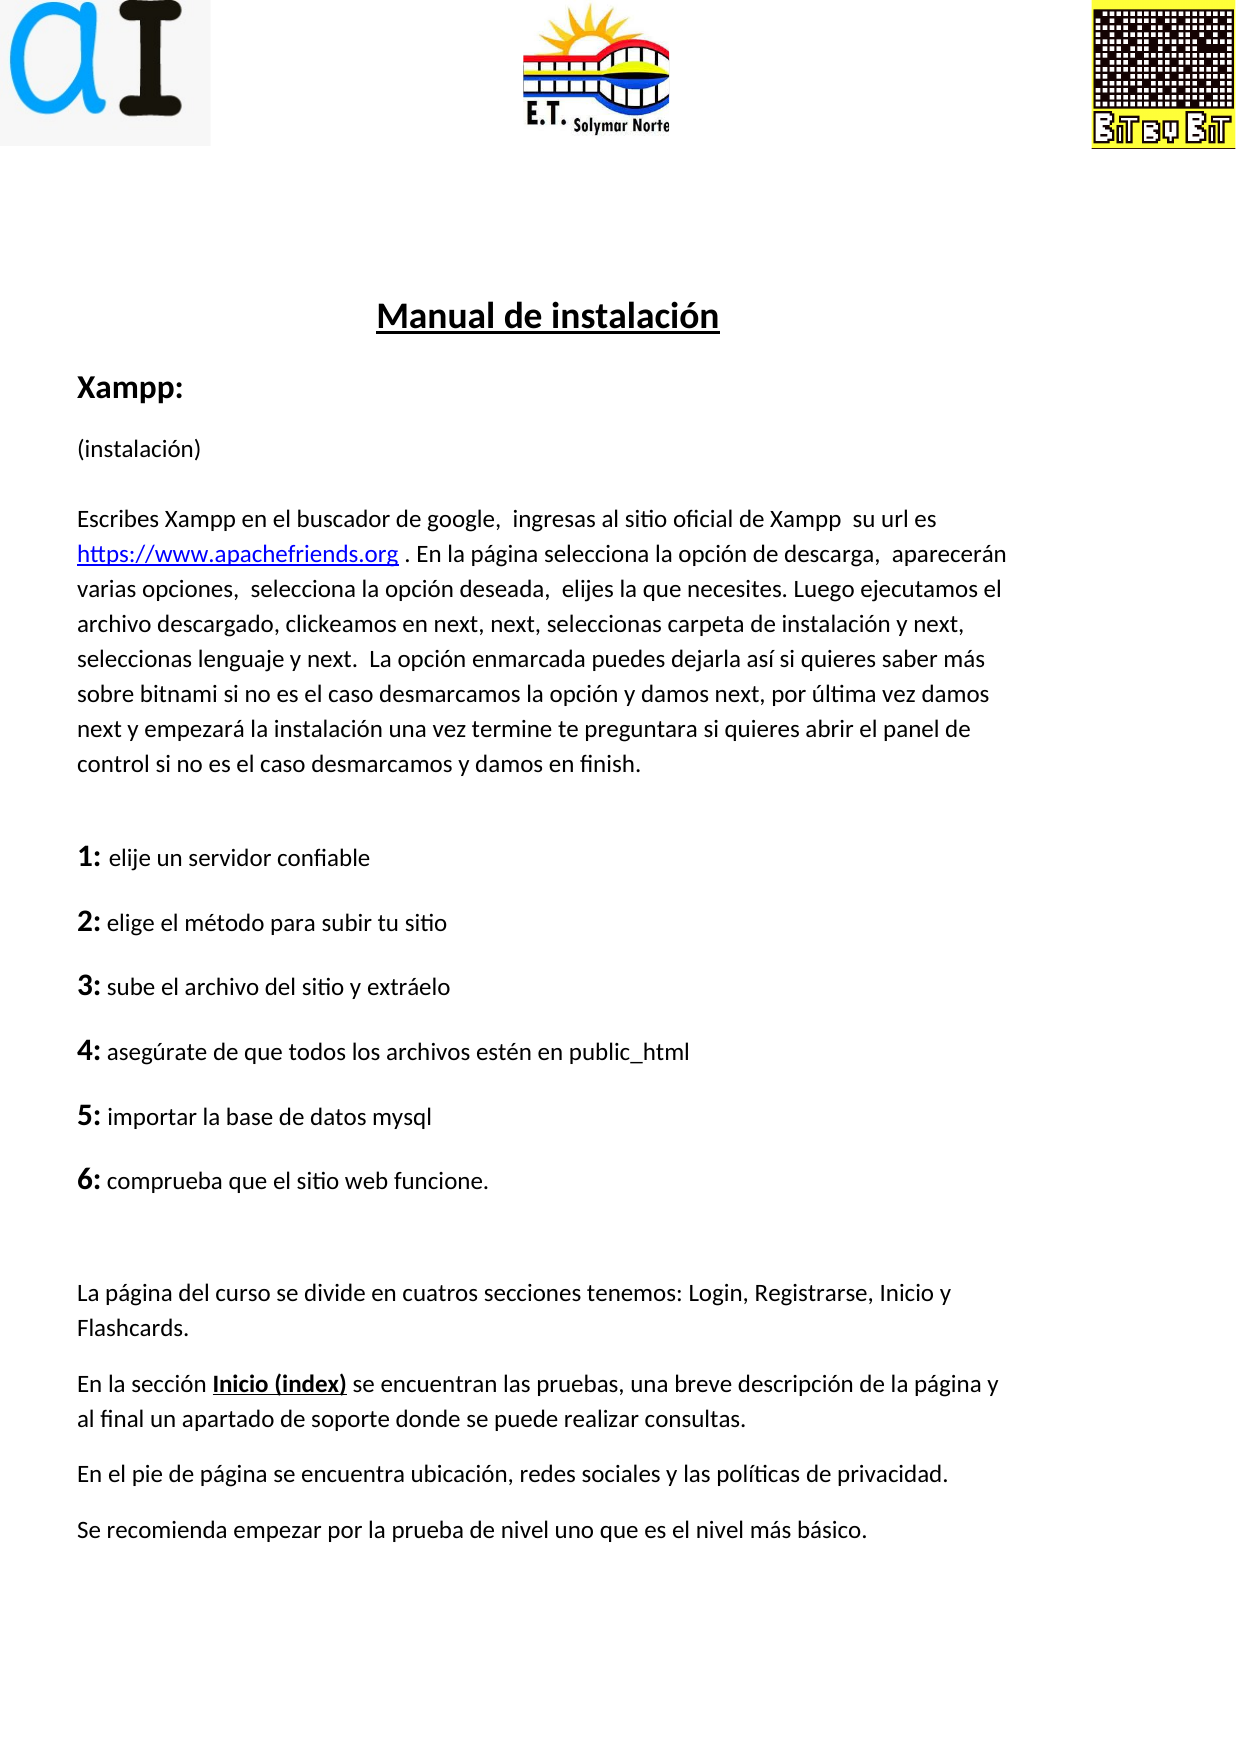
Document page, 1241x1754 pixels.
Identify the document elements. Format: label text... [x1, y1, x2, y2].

text Manual de instalación [77, 292, 1019, 338]
picture [0, 0, 211, 146]
text Se recomienda empezar por la prueba de nivel uno que es el nivel más básico. [77, 1514, 1019, 1545]
picture [1091, 0, 1236, 149]
picture [523, 0, 670, 146]
text 5: importar la base de datos mysql [77, 1095, 1019, 1133]
text En la sección Inicio (index) se encuentran las pruebas, una breve descripción de la página y al final un apartado de soporte donde se puede realizar consultas. [77, 1368, 1019, 1433]
text (instalación) [77, 433, 1019, 464]
text En el pie de página se encuentra ubicación, redes sociales y las políticas de privacidad. [77, 1458, 1019, 1489]
text 6: comprueba que el sitio web funcione. [77, 1159, 1019, 1197]
text 1: elije un servidor confiable [77, 836, 1019, 874]
text Escribes Xampp en el buscador de google, ingresas al sitio oficial de Xampp su url es https://www.apachefriends.org . En la página selecciona la opción de descarga, aparecerán varias opciones, selecciona la opción deseada, elijes la que necesites. Luego ejecutamos el archivo descargado, clickeamos en next, next, seleccionas carpeta de instalación y next, seleccionas lenguaje y next. La opción enmarcada puedes dejarla así si quieres saber más sobre bitnami si no es el caso desmarcamos la opción y damos next, por última vez damos next y empezará la instalación una vez termine te preguntara si quieres abrir el panel de control si no es el caso desmarcamos y damos en finish. [77, 503, 1019, 779]
text 3: sube el archivo del sitio y extráelo [77, 966, 1019, 1004]
text Xampp: [77, 366, 1019, 406]
text 2: elige el método para subir tu sitio [77, 901, 1019, 939]
text La página del curso se divide en cuatros secciones tenemos: Login, Registrarse, Inicio y Flashcards. [77, 1277, 1019, 1342]
text 4: asegúrate de que todos los archivos estén en public_html [77, 1030, 1019, 1068]
